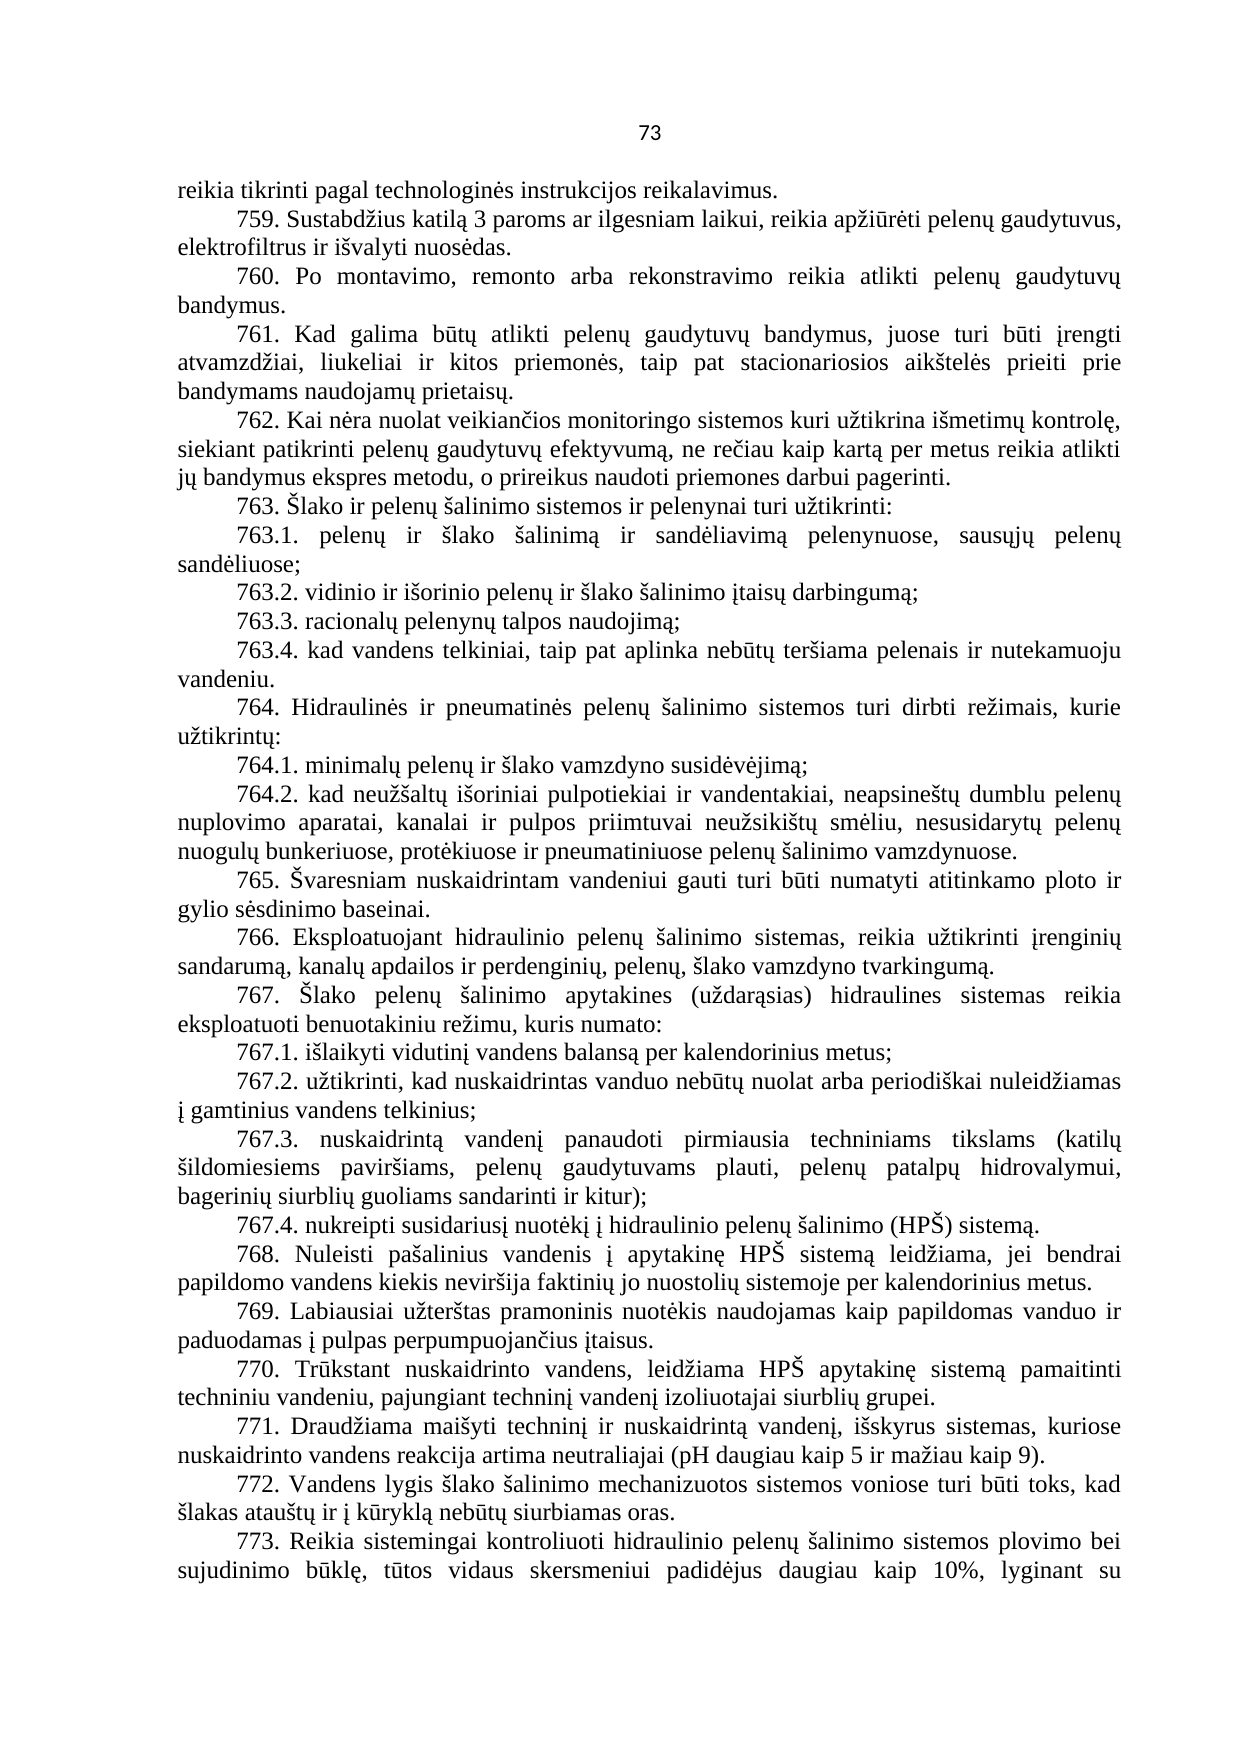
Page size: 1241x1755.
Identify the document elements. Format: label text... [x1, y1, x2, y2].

text 763.1. pelenų ir šlako šalinimą ir sandėliavimą pelenynuose, sausųjų pelenų sandėliuose; [177, 520, 1122, 577]
text 761. Kad galima būtų atlikti pelenų gaudytuvų bandymus, juose turi būti įrengti atvamzdžiai, liukeliai ir kitos priemonės, taip pat stacionariosios aikštelės prieiti prie bandymams naudojamų prietaisų. [177, 319, 1122, 405]
text 763. Šlako ir pelenų šalinimo sistemos ir pelenynai turi užtikrinti: [177, 491, 1122, 520]
text 771. Draudžiama maišyti techninį ir nuskaidrintą vandenį, išskyrus sistemas, kuriose nuskaidrinto vandens reakcija artima neutraliajai (pH daugiau kaip 5 ir mažiau kaip 9). [177, 1411, 1122, 1469]
text 769. Labiausiai užterštas pramoninis nuotėkis naudojamas kaip papildomas vanduo ir paduodamas į pulpas perpumpuojančius įtaisus. [177, 1296, 1122, 1354]
text 767.3. nuskaidrintą vandenį panaudoti pirmiausia techniniams tikslams (katilų šildomiesiems paviršiams, pelenų gaudytuvams plauti, pelenų patalpų hidrovalymui, bagerinių siurblių guoliams sandarinti ir kitur); [177, 1124, 1122, 1210]
text 767. Šlako pelenų šalinimo apytakines (uždarąsias) hidraulines sistemas reikia eksploatuoti benuotakiniu režimu, kuris numato: [177, 980, 1122, 1037]
text 763.2. vidinio ir išorinio pelenų ir šlako šalinimo įtaisų darbingumą; [177, 577, 1122, 606]
text 762. Kai nėra nuolat veikiančios monitoringo sistemos kuri užtikrina išmetimų kontrolę, siekiant patikrinti pelenų gaudytuvų efektyvumą, ne rečiau kaip kartą per metus reikia atlikti jų bandymus ekspres metodu, o prireikus naudoti priemones darbui pagerinti. [177, 405, 1122, 491]
text 766. Eksploatuojant hidraulinio pelenų šalinimo sistemas, reikia užtikrinti įrenginių sandarumą, kanalų apdailos ir perdenginių, pelenų, šlako vamzdyno tvarkingumą. [177, 922, 1122, 980]
text 759. Sustabdžius katilą 3 paroms ar ilgesniam laikui, reikia apžiūrėti pelenų gaudytuvus, elektrofiltrus ir išvalyti nuosėdas. [177, 204, 1122, 261]
text reikia tikrinti pagal technologinės instrukcijos reikalavimus. [177, 175, 1122, 204]
text 764.2. kad neužšaltų išoriniai pulpotiekiai ir vandentakiai, neapsineštų dumblu pelenų nuplovimo aparatai, kanalai ir pulpos priimtuvai neužsikištų smėliu, nesusidarytų pelenų nuogulų bunkeriuose, protėkiuose ir pneumatiniuose pelenų šalinimo vamzdynuose. [177, 779, 1122, 865]
text 773. Reikia sistemingai kontroliuoti hidraulinio pelenų šalinimo sistemos plovimo bei sujudinimo būklę, tūtos vidaus skersmeniui padidėjus daugiau kaip 10%, lyginant su [177, 1526, 1122, 1584]
text 763.4. kad vandens telkiniai, taip pat aplinka nebūtų teršiama pelenais ir nutekamuoju vandeniu. [177, 635, 1122, 692]
text 767.2. užtikrinti, kad nuskaidrintas vanduo nebūtų nuolat arba periodiškai nuleidžiamas į gamtinius vandens telkinius; [177, 1066, 1122, 1124]
text 768. Nuleisti pašalinius vandenis į apytakinę HPŠ sistemą leidžiama, jei bendrai papildomo vandens kiekis neviršija faktinių jo nuostolių sistemoje per kalendorinius metus. [177, 1239, 1122, 1296]
text 772. Vandens lygis šlako šalinimo mechanizuotos sistemos voniose turi būti toks, kad šlakas atauštų ir į kūryklą nebūtų siurbiamas oras. [177, 1469, 1122, 1526]
text 767.4. nukreipti susidariusį nuotėkį į hidraulinio pelenų šalinimo (HPŠ) sistemą. [177, 1210, 1122, 1239]
text 764.1. minimalų pelenų ir šlako vamzdyno susidėvėjimą; [177, 750, 1122, 779]
text 767.1. išlaikyti vidutinį vandens balansą per kalendorinius metus; [177, 1037, 1122, 1066]
text 765. Švaresniam nuskaidrintam vandeniui gauti turi būti numatyti atitinkamo ploto ir gylio sėsdinimo baseinai. [177, 865, 1122, 922]
text 770. Trūkstant nuskaidrinto vandens, leidžiama HPŠ apytakinę sistemą pamaitinti techniniu vandeniu, pajungiant techninį vandenį izoliuotajai siurblių grupei. [177, 1354, 1122, 1411]
text 764. Hidraulinės ir pneumatinės pelenų šalinimo sistemos turi dirbti režimais, kurie užtikrintų: [177, 692, 1122, 750]
text 763.3. racionalų pelenynų talpos naudojimą; [177, 606, 1122, 635]
text 760. Po montavimo, remonto arba rekonstravimo reikia atlikti pelenų gaudytuvų bandymus. [177, 261, 1122, 319]
